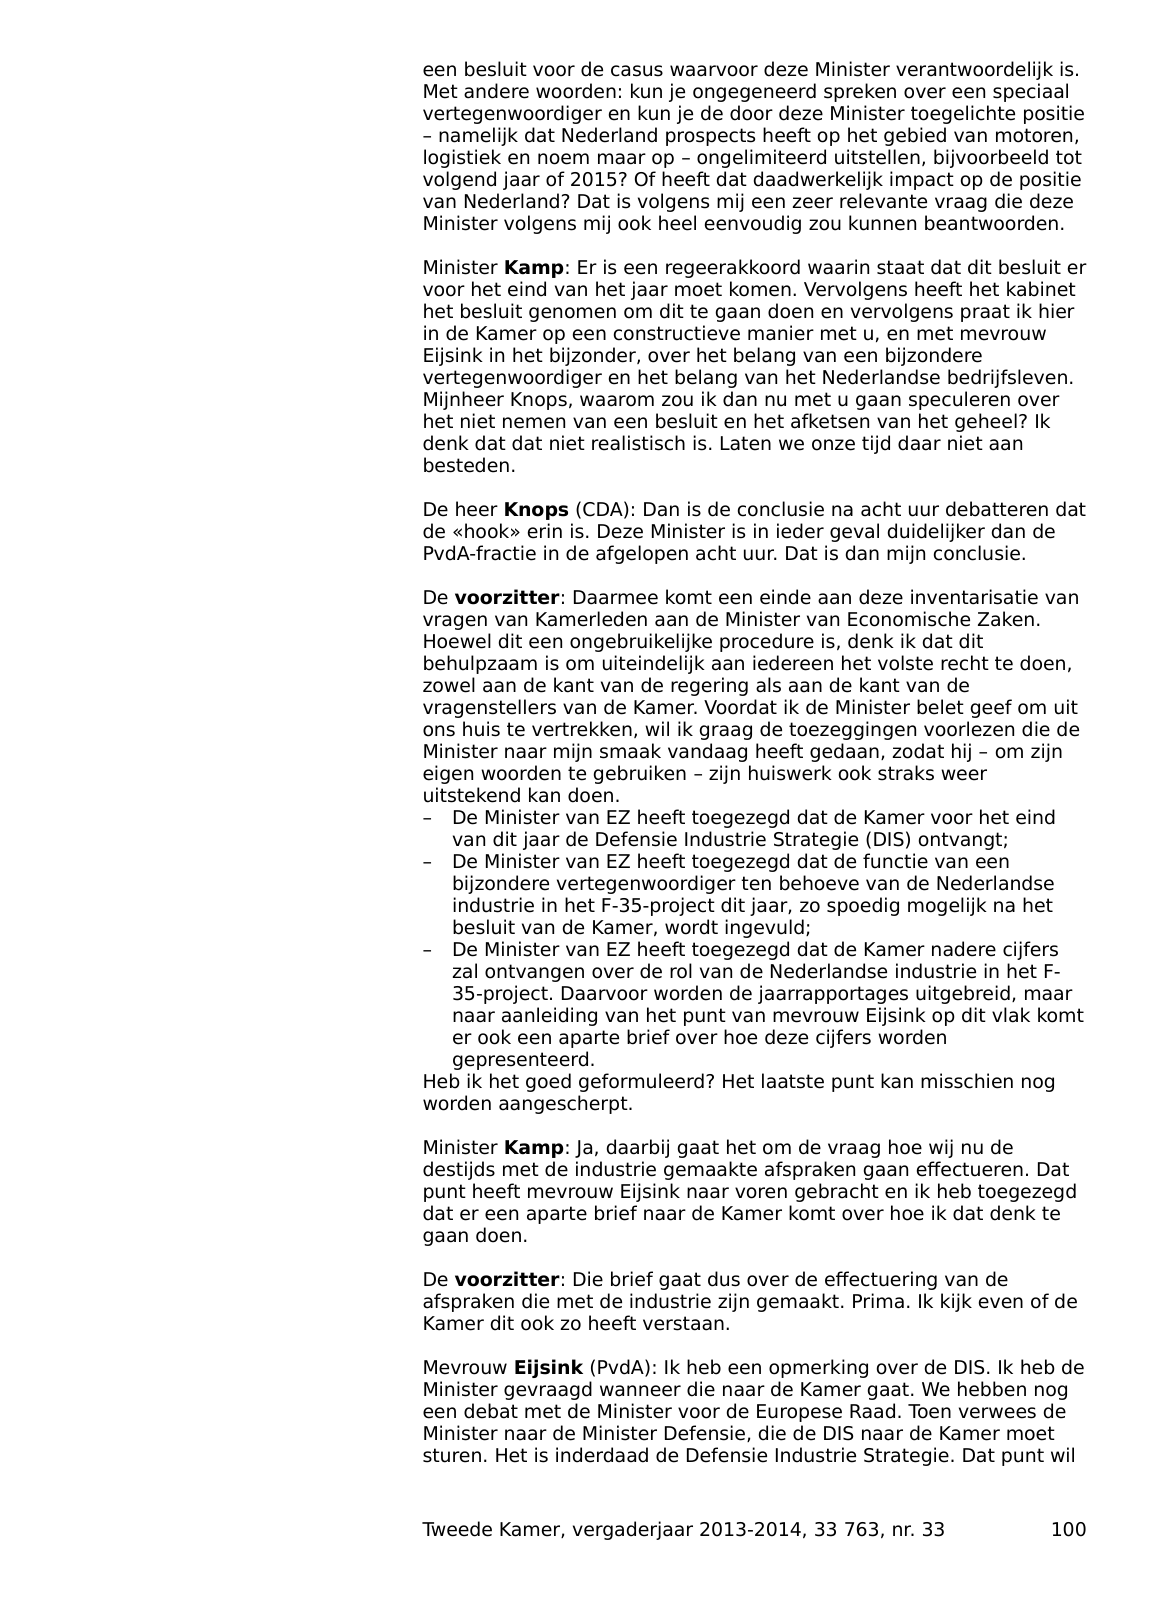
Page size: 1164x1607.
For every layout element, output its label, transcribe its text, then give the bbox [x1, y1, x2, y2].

text Mevrouw Eijsink (PvdA): Ik heb een opmerking over de DIS. Ik heb de Minister gevraagd wanneer die naar de Kamer gaat. We hebben nog een debat met de Minister voor de Europese Raad. Toen verwees de Minister naar de Minister Defensie, die de DIS naar de Kamer moet sturen. Het is inderdaad de Defensie Industrie Strategie. Dat punt wil [422, 1357, 1087, 1467]
text – De Minister van EZ heeft toegezegd dat de Kamer nadere cijfers zal ontvangen over de rol van de Nederlandse industrie in het F-35-project. Daarvoor worden de jaarrapportages uitgebreid, maar naar aanleiding van het punt van mevrouw Eijsink op dit vlak komt er ook een aparte brief over hoe deze cijfers worden gepresenteerd. [422, 939, 1087, 1071]
text Minister Kamp: Ja, daarbij gaat het om de vraag hoe wij nu de destijds met de industrie gemaakte afspraken gaan effectueren. Dat punt heeft mevrouw Eijsink naar voren gebracht en ik heb toegezegd dat er een aparte brief naar de Kamer komt over hoe ik dat denk te gaan doen. [422, 1137, 1087, 1247]
text De voorzitter: Die brief gaat dus over de effectuering van de afspraken die met de industrie zijn gemaakt. Prima. Ik kijk even of de Kamer dit ook zo heeft verstaan. [422, 1269, 1087, 1335]
text Minister Kamp: Er is een regeerakkoord waarin staat dat dit besluit er voor het eind van het jaar moet komen. Vervolgens heeft het kabinet het besluit genomen om dit te gaan doen en vervolgens praat ik hier in de Kamer op een constructieve manier met u, en met mevrouw Eijsink in het bijzonder, over het belang van een bijzondere vertegenwoordiger en het belang van het Nederlandse bedrijfsleven. Mijnheer Knops, waarom zou ik dan nu met u gaan speculeren over het niet nemen van een besluit en het afketsen van het geheel? Ik denk dat dat niet realistisch is. Laten we onze tijd daar niet aan besteden. [422, 257, 1087, 477]
text – De Minister van EZ heeft toegezegd dat de Kamer voor het eind van dit jaar de Defensie Industrie Strategie (DIS) ontvangt; [422, 807, 1087, 851]
text De heer Knops (CDA): Dan is de conclusie na acht uur debatteren dat de «hook» erin is. Deze Minister is in ieder geval duidelijker dan de PvdA-fractie in de afgelopen acht uur. Dat is dan mijn conclusie. [422, 499, 1087, 565]
text Heb ik het goed geformuleerd? Het laatste punt kan misschien nog worden aangescherpt. [422, 1071, 1087, 1115]
text De voorzitter: Daarmee komt een einde aan deze inventarisatie van vragen van Kamerleden aan de Minister van Economische Zaken. Hoewel dit een ongebruikelijke procedure is, denk ik dat dit behulpzaam is om uiteindelijk aan iedereen het volste recht te doen, zowel aan de kant van de regering als aan de kant van de vragenstellers van de Kamer. Voordat ik de Minister belet geef om uit ons huis te vertrekken, wil ik graag de toezeggingen voorlezen die de Minister naar mijn smaak vandaag heeft gedaan, zodat hij – om zijn eigen woorden te gebruiken – zijn huiswerk ook straks weer uitstekend kan doen. [422, 587, 1087, 807]
text een besluit voor de casus waarvoor deze Minister verantwoordelijk is. Met andere woorden: kun je ongegeneerd spreken over een speciaal vertegenwoordiger en kun je de door deze Minister toegelichte positie – namelijk dat Nederland prospects heeft op het gebied van motoren, logistiek en noem maar op – ongelimiteerd uitstellen, bijvoorbeeld tot volgend jaar of 2015? Of heeft dat daadwerkelijk impact op de positie van Nederland? Dat is volgens mij een zeer relevante vraag die deze Minister volgens mij ook heel eenvoudig zou kunnen beantwoorden. [422, 59, 1087, 235]
text – De Minister van EZ heeft toegezegd dat de functie van een bijzondere vertegenwoordiger ten behoeve van de Nederlandse industrie in het F-35-project dit jaar, zo spoedig mogelijk na het besluit van de Kamer, wordt ingevuld; [422, 851, 1087, 939]
